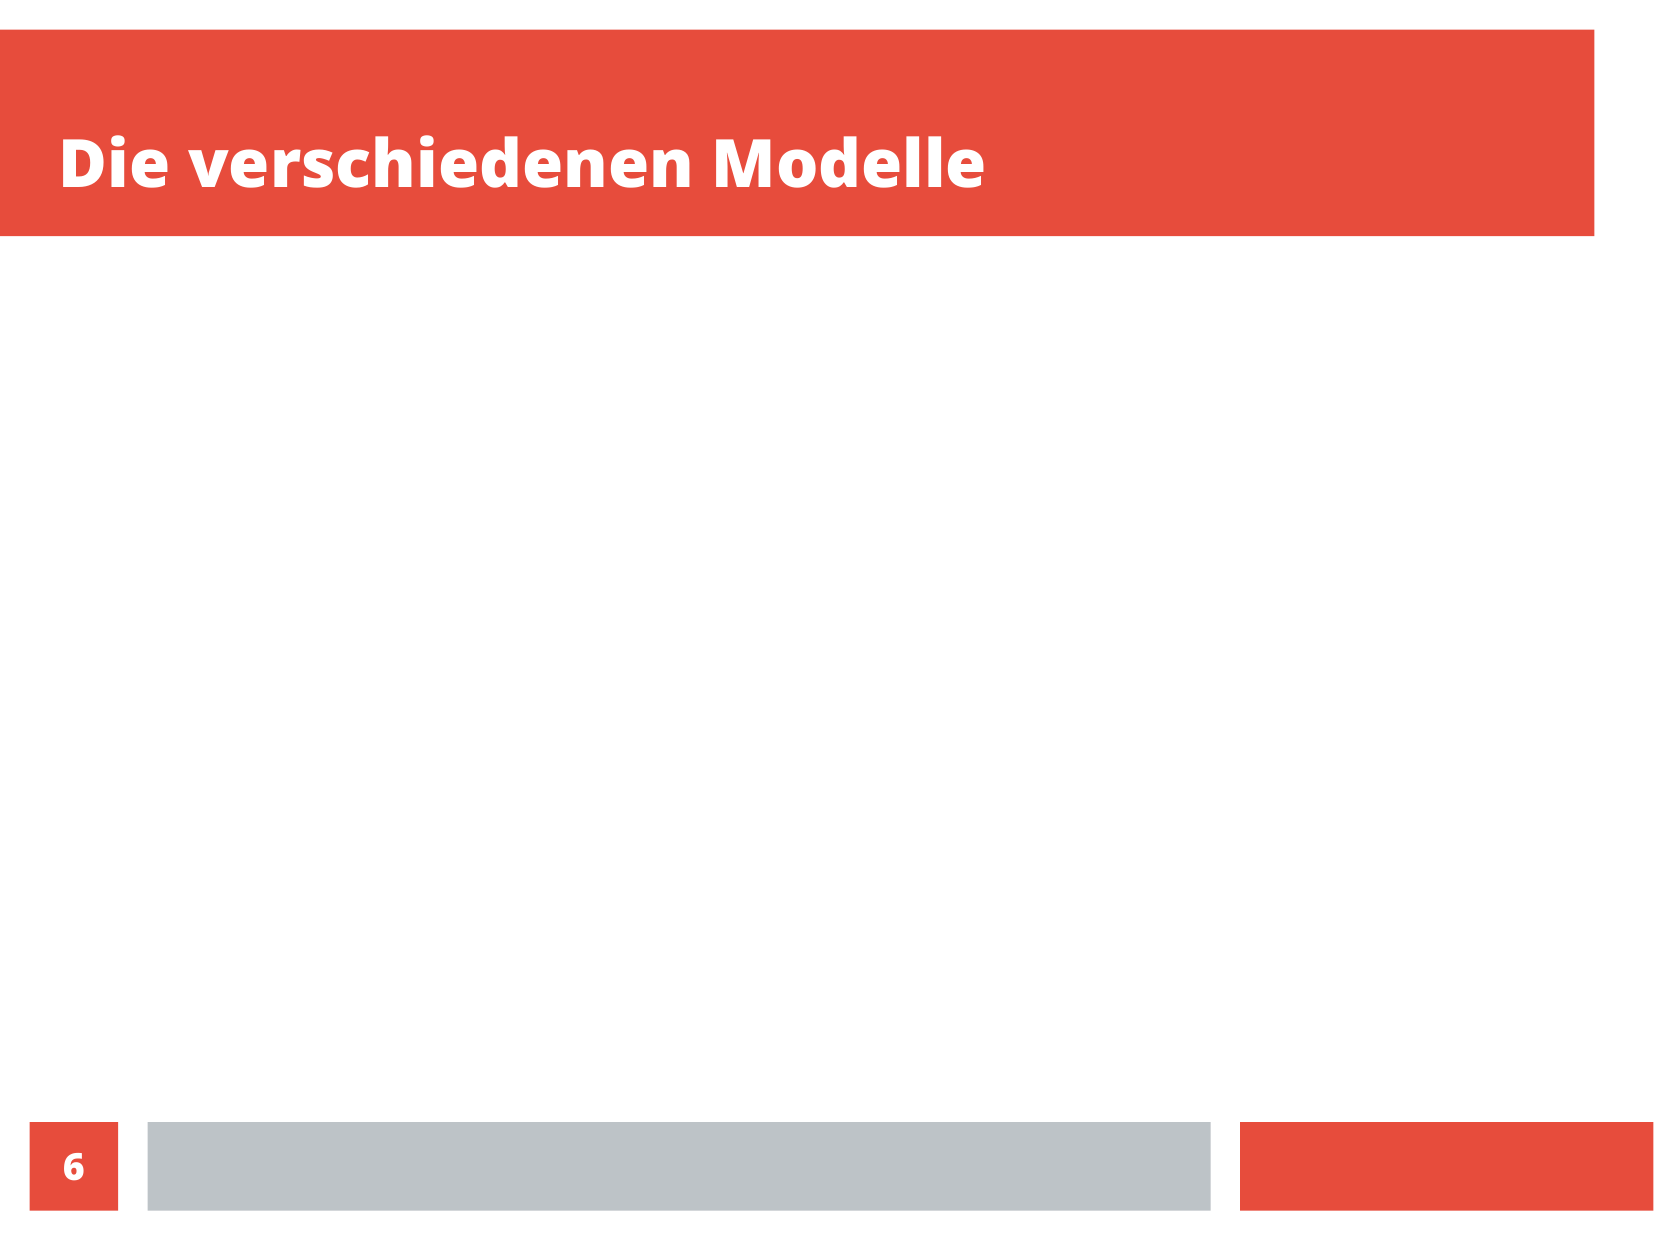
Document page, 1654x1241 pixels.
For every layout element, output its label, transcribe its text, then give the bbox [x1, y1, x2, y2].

title Die verschiedenen Modelle [59, 59, 1595, 207]
